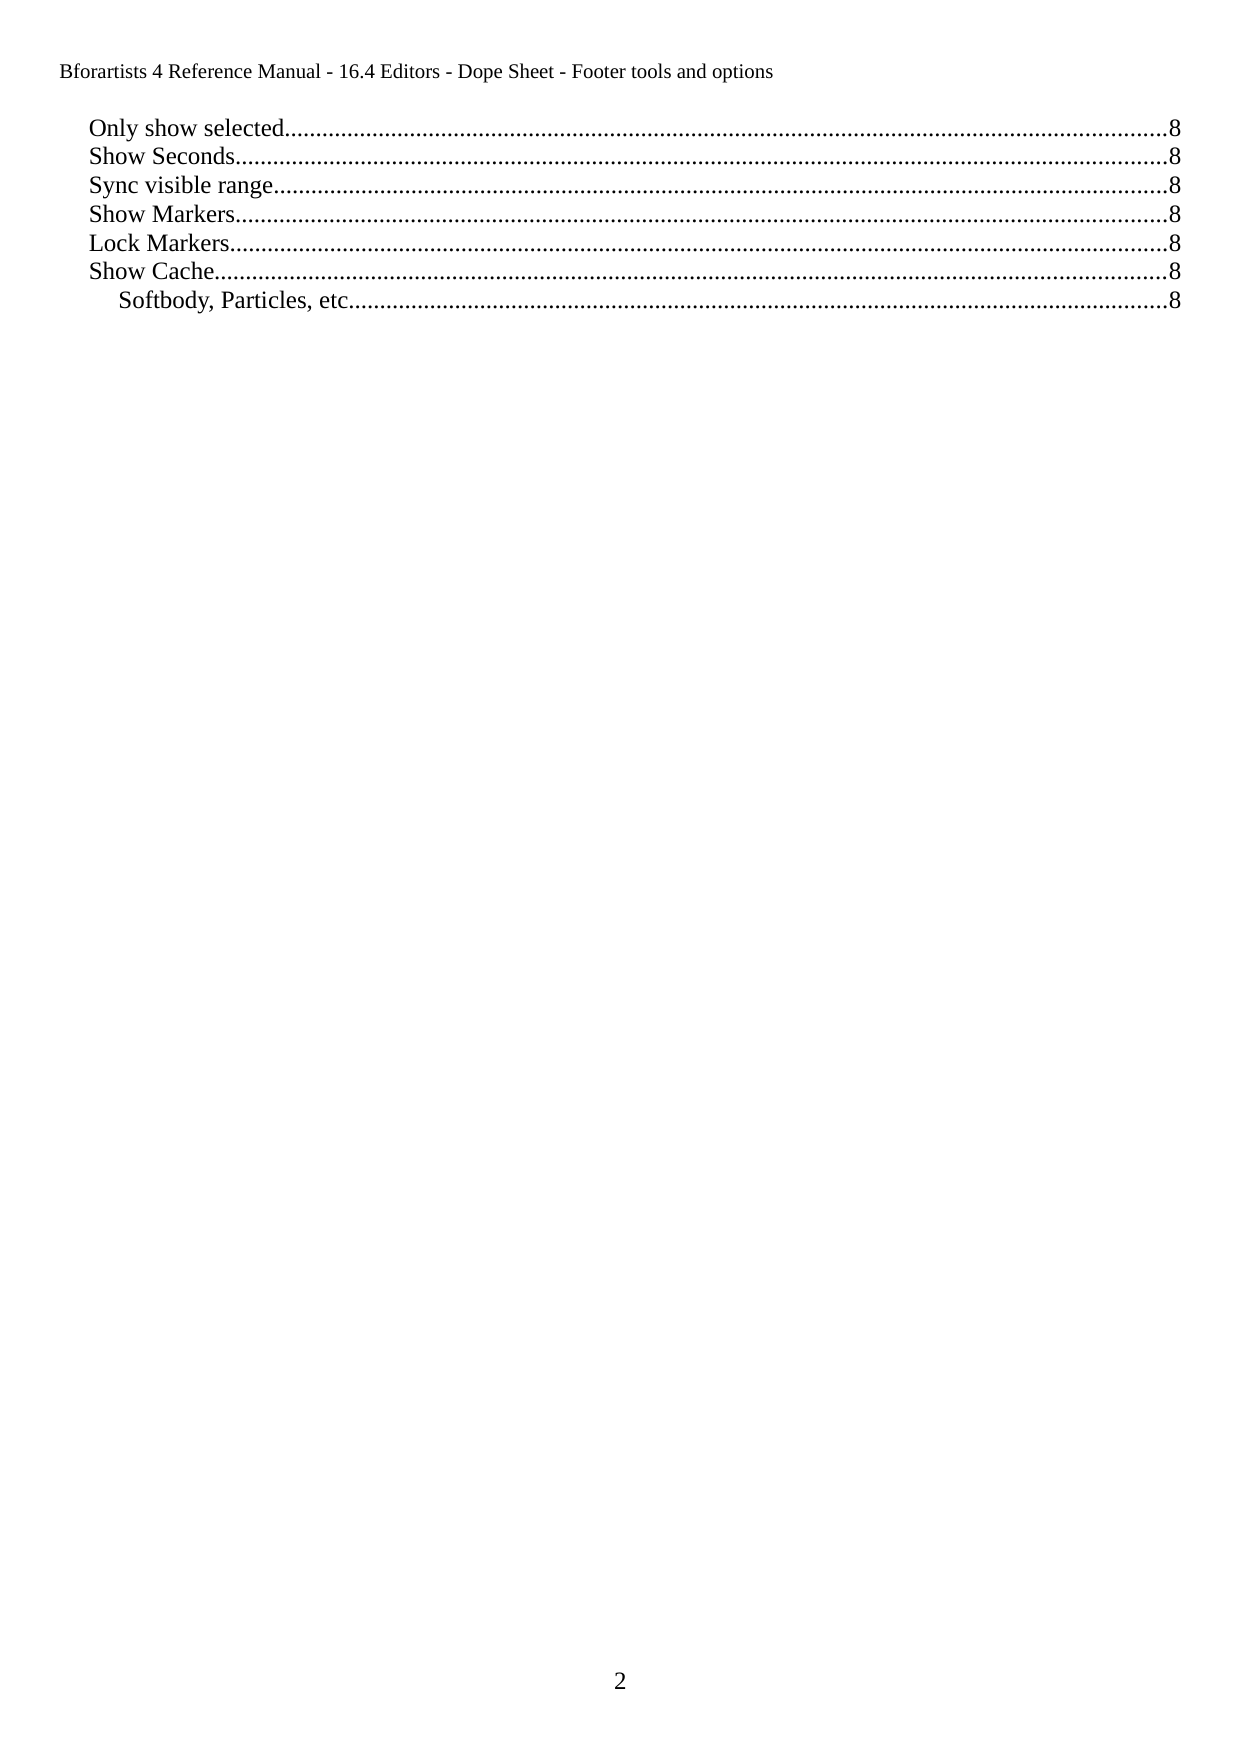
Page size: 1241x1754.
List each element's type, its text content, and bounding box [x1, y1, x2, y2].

text Show Cache 8 [88, 256, 1181, 285]
text Softbody, Particles, etc. 8 [118, 285, 1181, 314]
text Show Markers 8 [88, 199, 1181, 228]
text Show Seconds 8 [88, 141, 1181, 170]
text Sync visible range 8 [88, 170, 1181, 199]
text Lock Markers 8 [88, 228, 1181, 256]
text Only show selected 8 [88, 113, 1181, 141]
